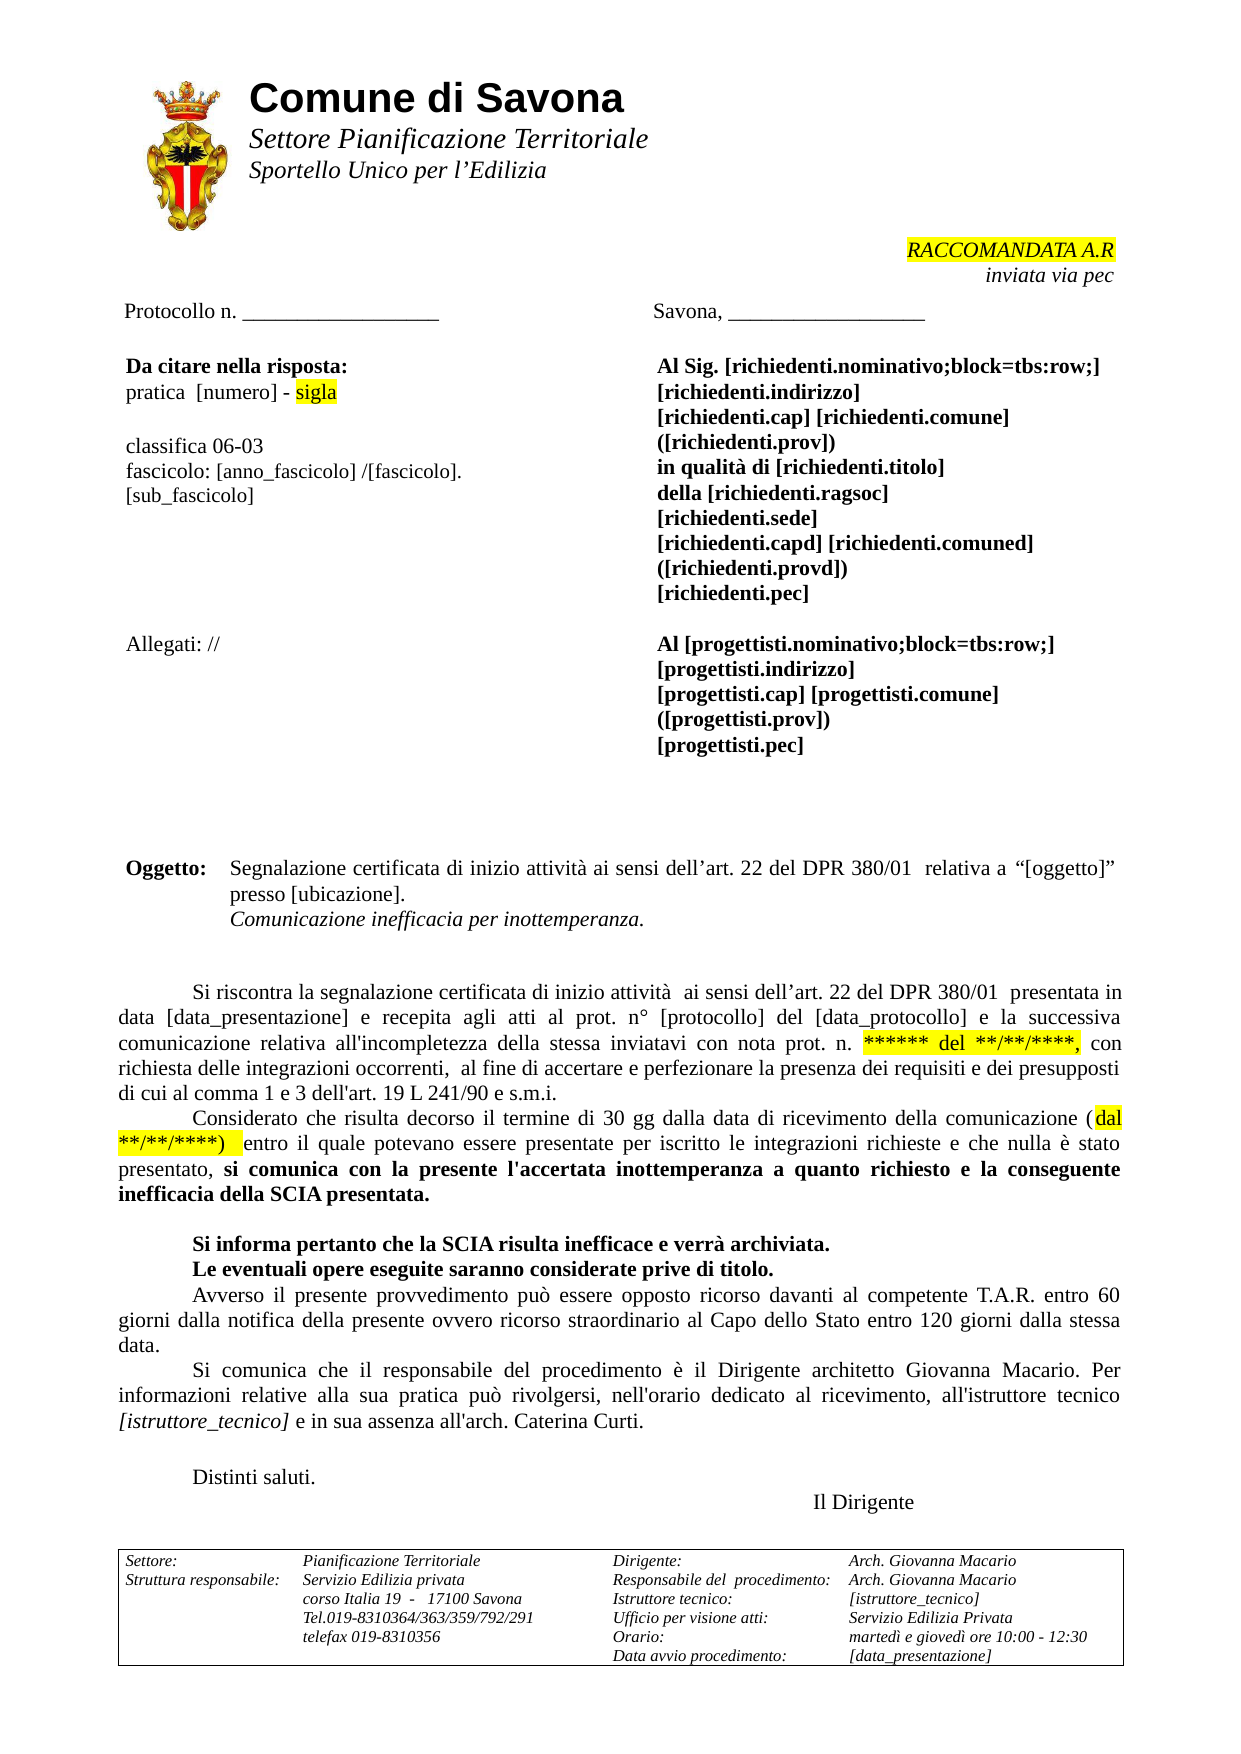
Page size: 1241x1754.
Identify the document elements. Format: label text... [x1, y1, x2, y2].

text Avverso il presente provvedimento può essere opposto ricorso davanti al competente T.A.R. entro 60 giorni dalla notifica della presente ovvero ricorso straordinario al Capo dello Stato entro 120 giorni dalla stessa data. [118, 1282, 1122, 1357]
text Settore Pianificazione Territoriale [249, 121, 1122, 155]
table_header Da citare nella risposta: pratica [numero] - sigla classifica 06-03 fascicolo: [anno_fascicolo] /[fascicolo].[sub_fascicolo] [118, 354, 486, 631]
table_cell [486, 782, 649, 807]
text Considerato che risulta decorso il termine di 30 gg dalla data di ricevimento della comunicazione (dal **/**/****) entro il quale potevano essere presentate per iscritto le integrazioni richieste e che nulla è stato presentato, si comunica con la presente l'accertata inottemperanza a quanto richiesto e la conseguente inefficacia della SCIA presentata. [118, 1105, 1122, 1206]
table_cell Al [progettisti.nominativo;block=tbs:row;] [progettisti.indirizzo] [progettisti.cap] [progettisti.comune] ([progettisti.prov]) [progettisti.pec] [650, 631, 1122, 782]
table_cell Allegati: // [118, 631, 486, 782]
table_header Al Sig. [richiedenti.nominativo;block=tbs:row;] [richiedenti.indirizzo] [richiedenti.cap] [richiedenti.comune] ([richiedenti.prov]) in qualità di [richiedenti.titolo] della [richiedenti.ragsoc] [richiedenti.sede] [richiedenti.capd] [richiedenti.comuned] ([richiedenti.provd]) [richiedenti.pec] [650, 354, 1122, 631]
text Si informa pertanto che la SCIA risulta inefficace e verrà archiviata. [118, 1231, 1122, 1256]
table_header Il Dirigente [560, 1489, 1129, 1520]
text Sportello Unico per l’Edilizia [249, 155, 1122, 183]
table_cell [486, 631, 649, 782]
table_cell Protocollo n. __________________ [118, 293, 647, 329]
picture [125, 81, 249, 231]
text Si comunica che il responsabile del procedimento è il Dirigente architetto Giovanna Macario. Per informazioni relative alla sua pratica può rivolgersi, nell'orario dedicato al ricevimento, all'istruttore tecnico [istruttore_tecnico] e in sua assenza all'arch. Caterina Curti. [118, 1357, 1122, 1433]
table_header Segnalazione certificata di inizio attività ai sensi dell’art. 22 del DPR 380/01 relativa a “[oggetto]” presso [ubicazione]. Comunicazione inefficacia per inottemperanza. [222, 855, 1122, 931]
table_header [118, 231, 647, 293]
table_header Oggetto: [118, 855, 222, 931]
text Distinti saluti. [118, 1464, 1122, 1489]
text Comune di Savona [118, 73, 1122, 121]
table_header [111, 1489, 560, 1520]
table_header [486, 354, 649, 631]
text Si riscontra la segnalazione certificata di inizio attività ai sensi dell’art. 22 del DPR 380/01 presentata in data [data_presentazione] e recepita agli atti al prot. n° [protocollo] del [data_protocollo] e la successiva comunicazione relativa all'incompletezza della stessa inviatavi con nota prot. n. ****** del **/**/****, con richiesta delle integrazioni occorrenti, al fine di accertare e perfezionare la presenza dei requisiti e dei presupposti di cui al comma 1 e 3 dell'art. 19 L 241/90 e s.m.i. [118, 979, 1122, 1105]
table_cell Savona, __________________ [647, 293, 1122, 329]
table_cell [650, 782, 1122, 807]
text Le eventuali opere eseguite saranno considerate prive di titolo. [118, 1256, 1122, 1282]
table_header RACCOMANDATA A.R inviata via pec [647, 231, 1122, 293]
table_cell [118, 782, 486, 807]
